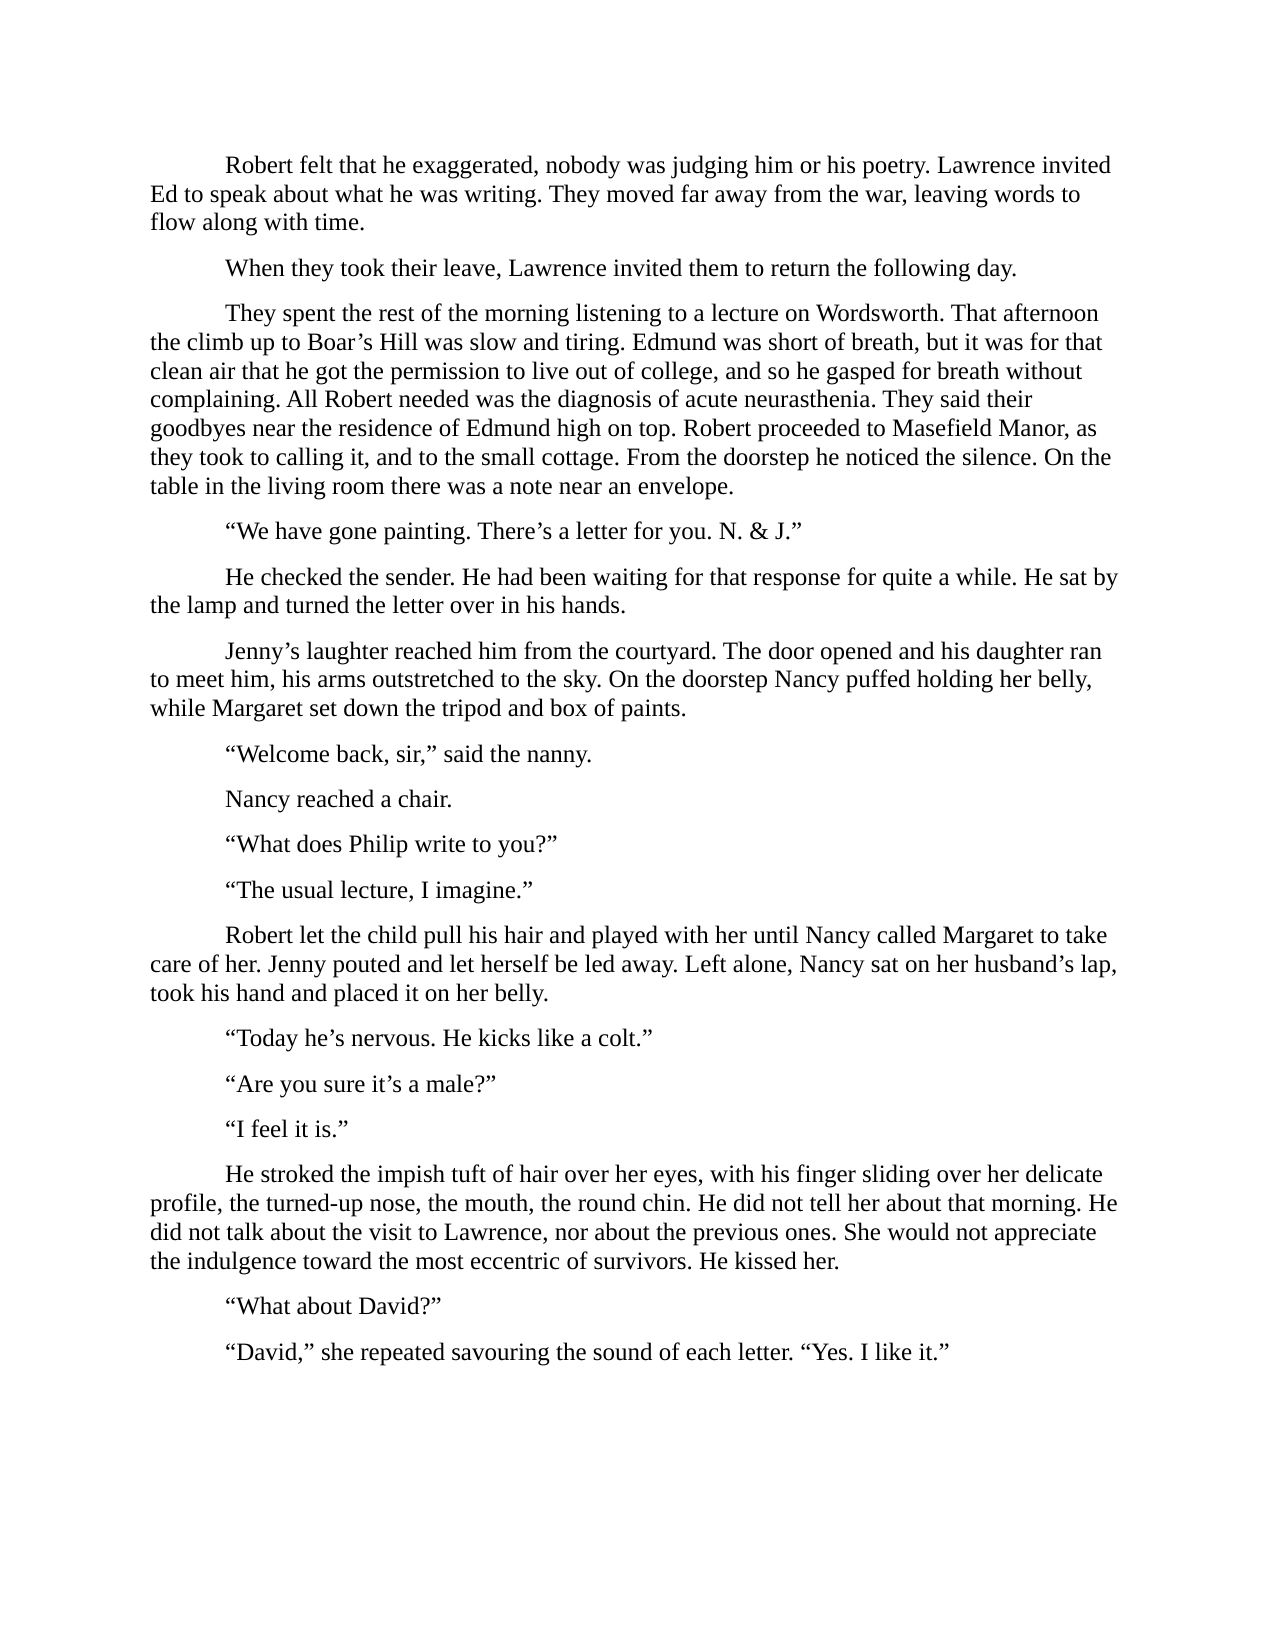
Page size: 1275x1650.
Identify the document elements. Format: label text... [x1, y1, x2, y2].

text “We have gone painting. There’s a letter for you. N. & J.” [150, 516, 1125, 545]
text They spent the rest of the morning listening to a lecture on Wordsworth. That afternoon the climb up to Boar’s Hill was slow and tiring. Edmund was short of breath, but it was for that clean air that he got the permission to live out of college, and so he gasped for breath without complaining. All Robert needed was the diagnosis of acute neurasthenia. They said their goodbyes near the residence of Edmund high on top. Robert proceeded to Masefield Manor, as they took to calling it, and to the small cottage. From the doorstep he noticed the silence. On the table in the living room there was a note near an envelope. [150, 298, 1125, 499]
text He checked the sender. He had been waiting for that response for quite a while. He sat by the lamp and turned the letter over in his hands. [150, 562, 1125, 619]
text “Are you sure it’s a male?” [150, 1069, 1125, 1097]
text “I feel it is.” [150, 1114, 1125, 1143]
text “What about David?” [150, 1291, 1125, 1320]
text Nancy reached a chair. [150, 784, 1125, 813]
text “The usual lecture, I imagine.” [150, 875, 1125, 904]
text When they took their leave, Lawrence invited them to return the following day. [150, 253, 1125, 282]
text Jenny’s laughter reached him from the courtyard. The door opened and his daughter ran to meet him, his arms outstretched to the sky. On the doorstep Nancy puffed holding her belly, while Margaret set down the tripod and box of paints. [150, 636, 1125, 722]
text He stroked the impish tuft of hair over her eyes, with his finger sliding over her delicate profile, the turned-up nose, the mouth, the round chin. He did not tell her about that morning. He did not talk about the visit to Lawrence, nor about the previous ones. She would not appreciate the indulgence toward the most eccentric of survivors. He kissed her. [150, 1159, 1125, 1274]
text “What does Philip write to you?” [150, 829, 1125, 858]
text Robert felt that he exaggerated, nobody was judging him or his poetry. Lawrence invited Ed to speak about what he was writing. They moved far away from the war, leaving words to flow along with time. [150, 150, 1125, 236]
text “David,” she repeated savouring the sound of each letter. “Yes. I like it.” [150, 1337, 1125, 1365]
text “Today he’s nervous. He kicks like a colt.” [150, 1023, 1125, 1052]
text “Welcome back, sir,” said the nanny. [150, 739, 1125, 767]
text Robert let the child pull his hair and played with her until Nancy called Margaret to take care of her. Jenny pouted and let herself be led away. Left alone, Nancy sat on her husband’s lap, took his hand and placed it on her belly. [150, 920, 1125, 1007]
